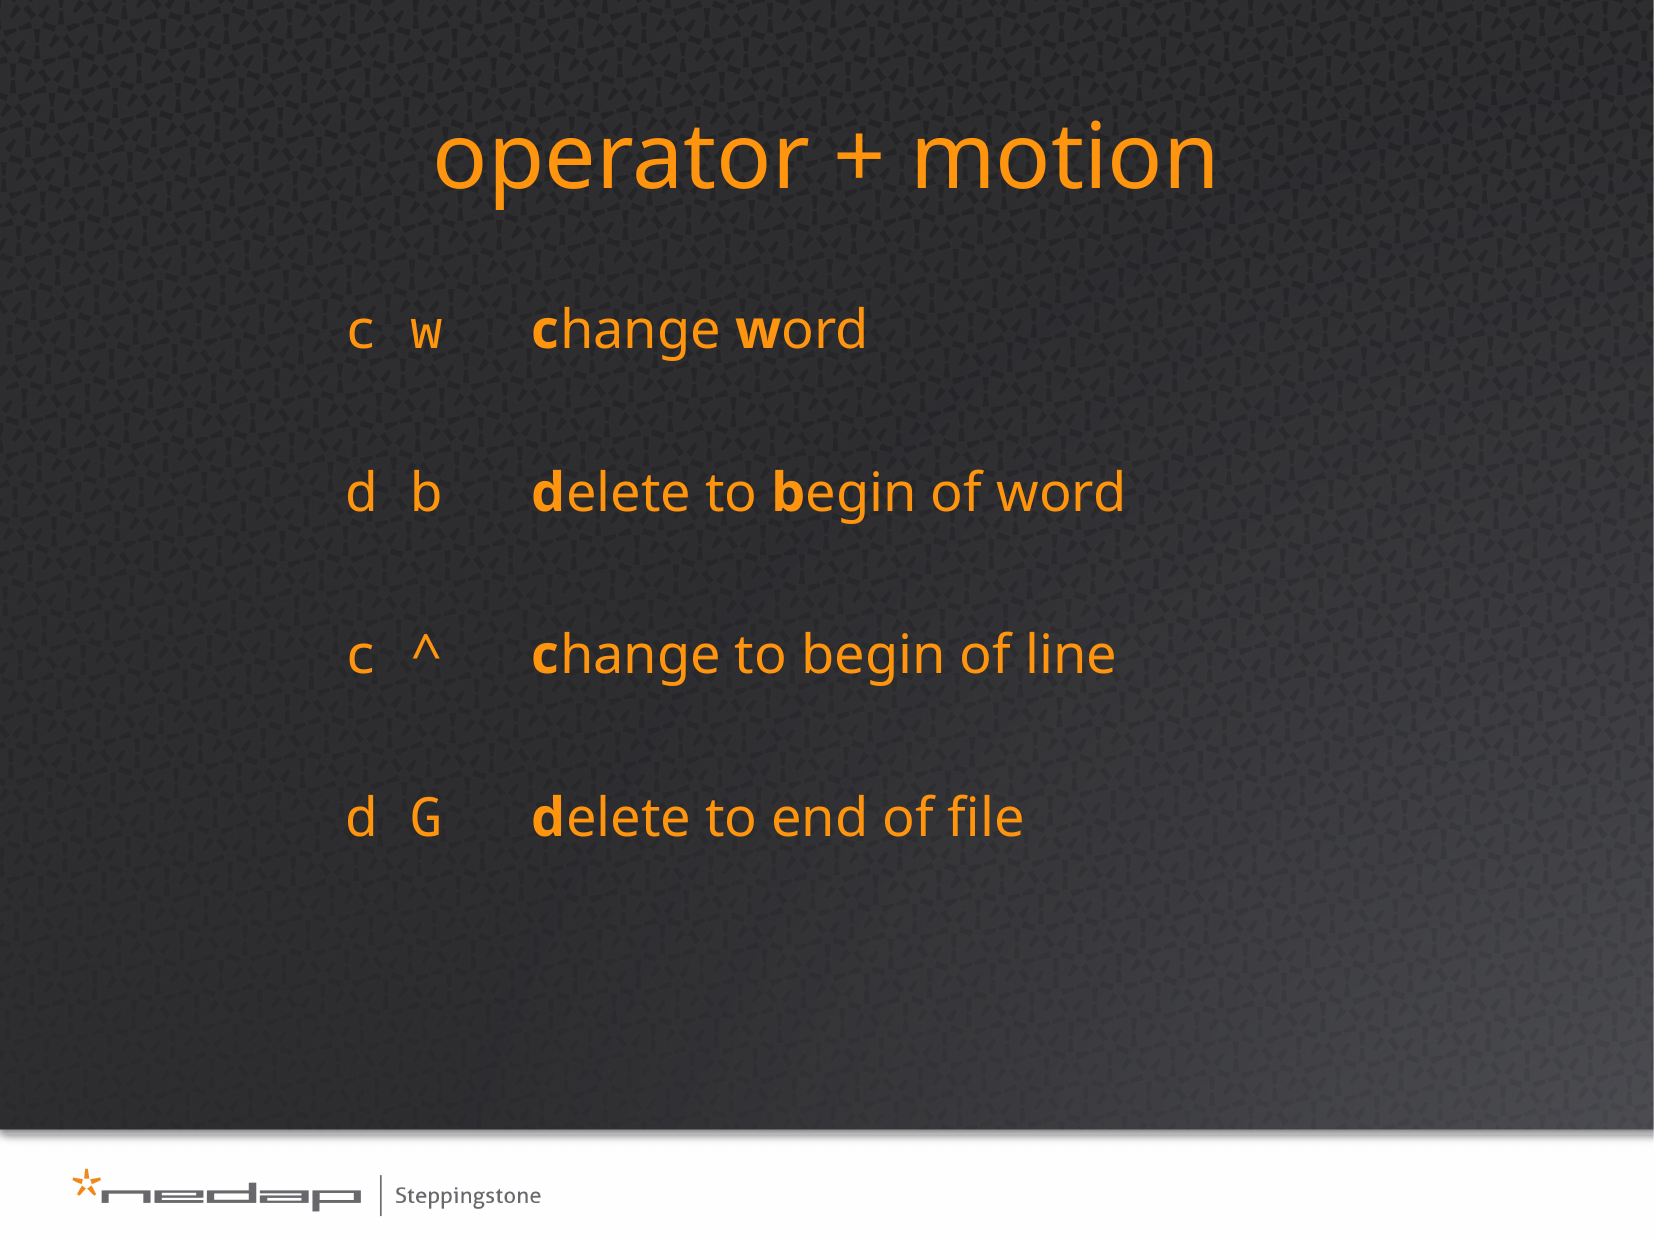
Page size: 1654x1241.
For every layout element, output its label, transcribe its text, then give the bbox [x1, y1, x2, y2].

table_cell d b [331, 445, 517, 608]
table_cell delete to begin of word [517, 445, 1323, 608]
title operator + motion [82, 49, 1571, 257]
table_header change word [517, 282, 1323, 445]
table_cell c ^ [331, 608, 517, 771]
picture [0, 0, 1654, 1241]
table_cell change to begin of line [517, 608, 1323, 771]
table_cell d G [331, 771, 517, 958]
table_cell delete to end of file [517, 771, 1323, 958]
table_header c w [331, 282, 517, 445]
